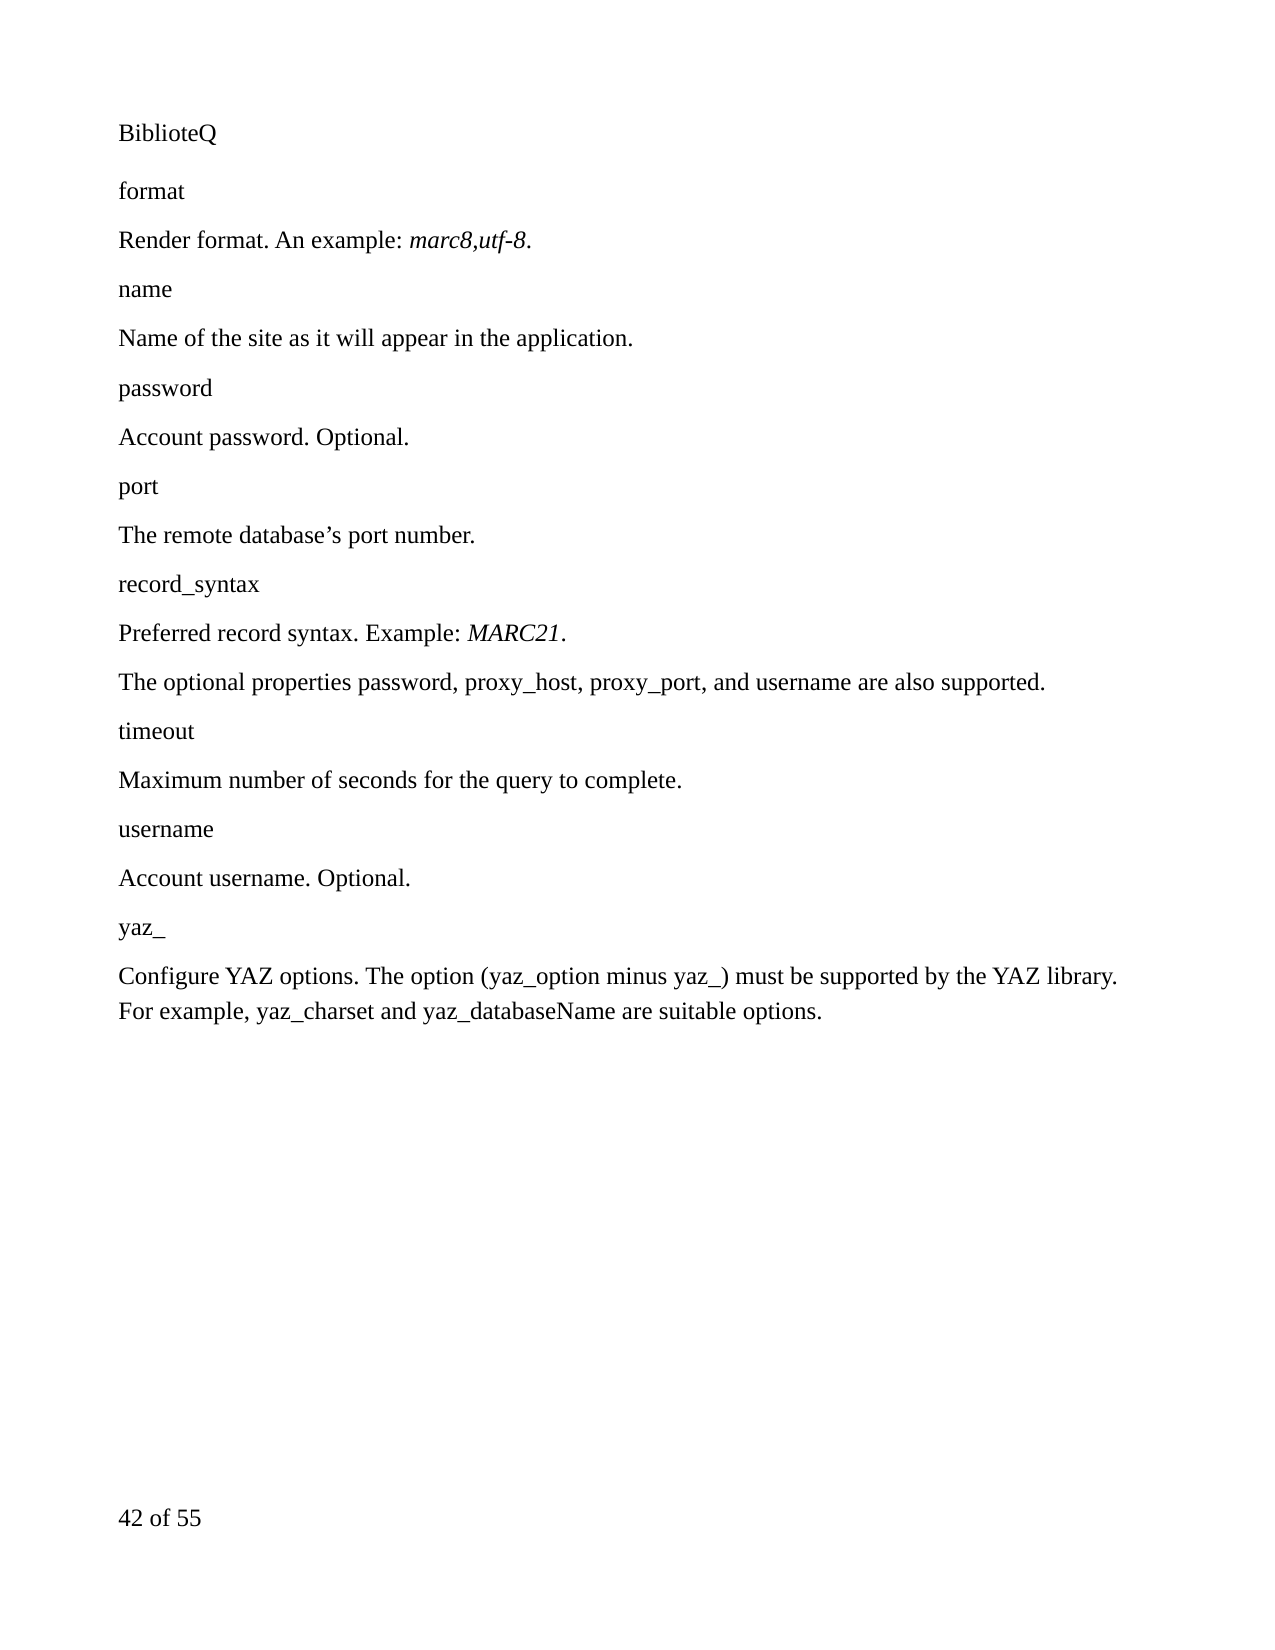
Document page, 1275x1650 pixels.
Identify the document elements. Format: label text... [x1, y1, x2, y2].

text record_syntax [118, 569, 1157, 598]
text Render format. An example: marc8,utf-8. [118, 225, 1157, 254]
text Account password. Optional. [118, 422, 1157, 450]
text name [118, 274, 1157, 303]
text Account username. Optional. [118, 863, 1157, 892]
text Preferred record syntax. Example: MARC21. [118, 618, 1157, 647]
text The remote database’s port number. [118, 520, 1157, 548]
text The optional properties password, proxy_host, proxy_port, and username are also supported. [118, 667, 1157, 696]
text Configure YAZ options. The option (yaz_option minus yaz_) must be supported by the YAZ library. For example, yaz_charset and yaz_databaseName are suitable options. [118, 961, 1157, 1024]
text timeout [118, 716, 1157, 745]
text port [118, 471, 1157, 499]
text Maximum number of seconds for the query to complete. [118, 765, 1157, 794]
text format [118, 176, 1157, 205]
text yaz_ [118, 912, 1157, 941]
text username [118, 814, 1157, 843]
text Name of the site as it will appear in the application. [118, 323, 1157, 352]
text password [118, 373, 1157, 401]
